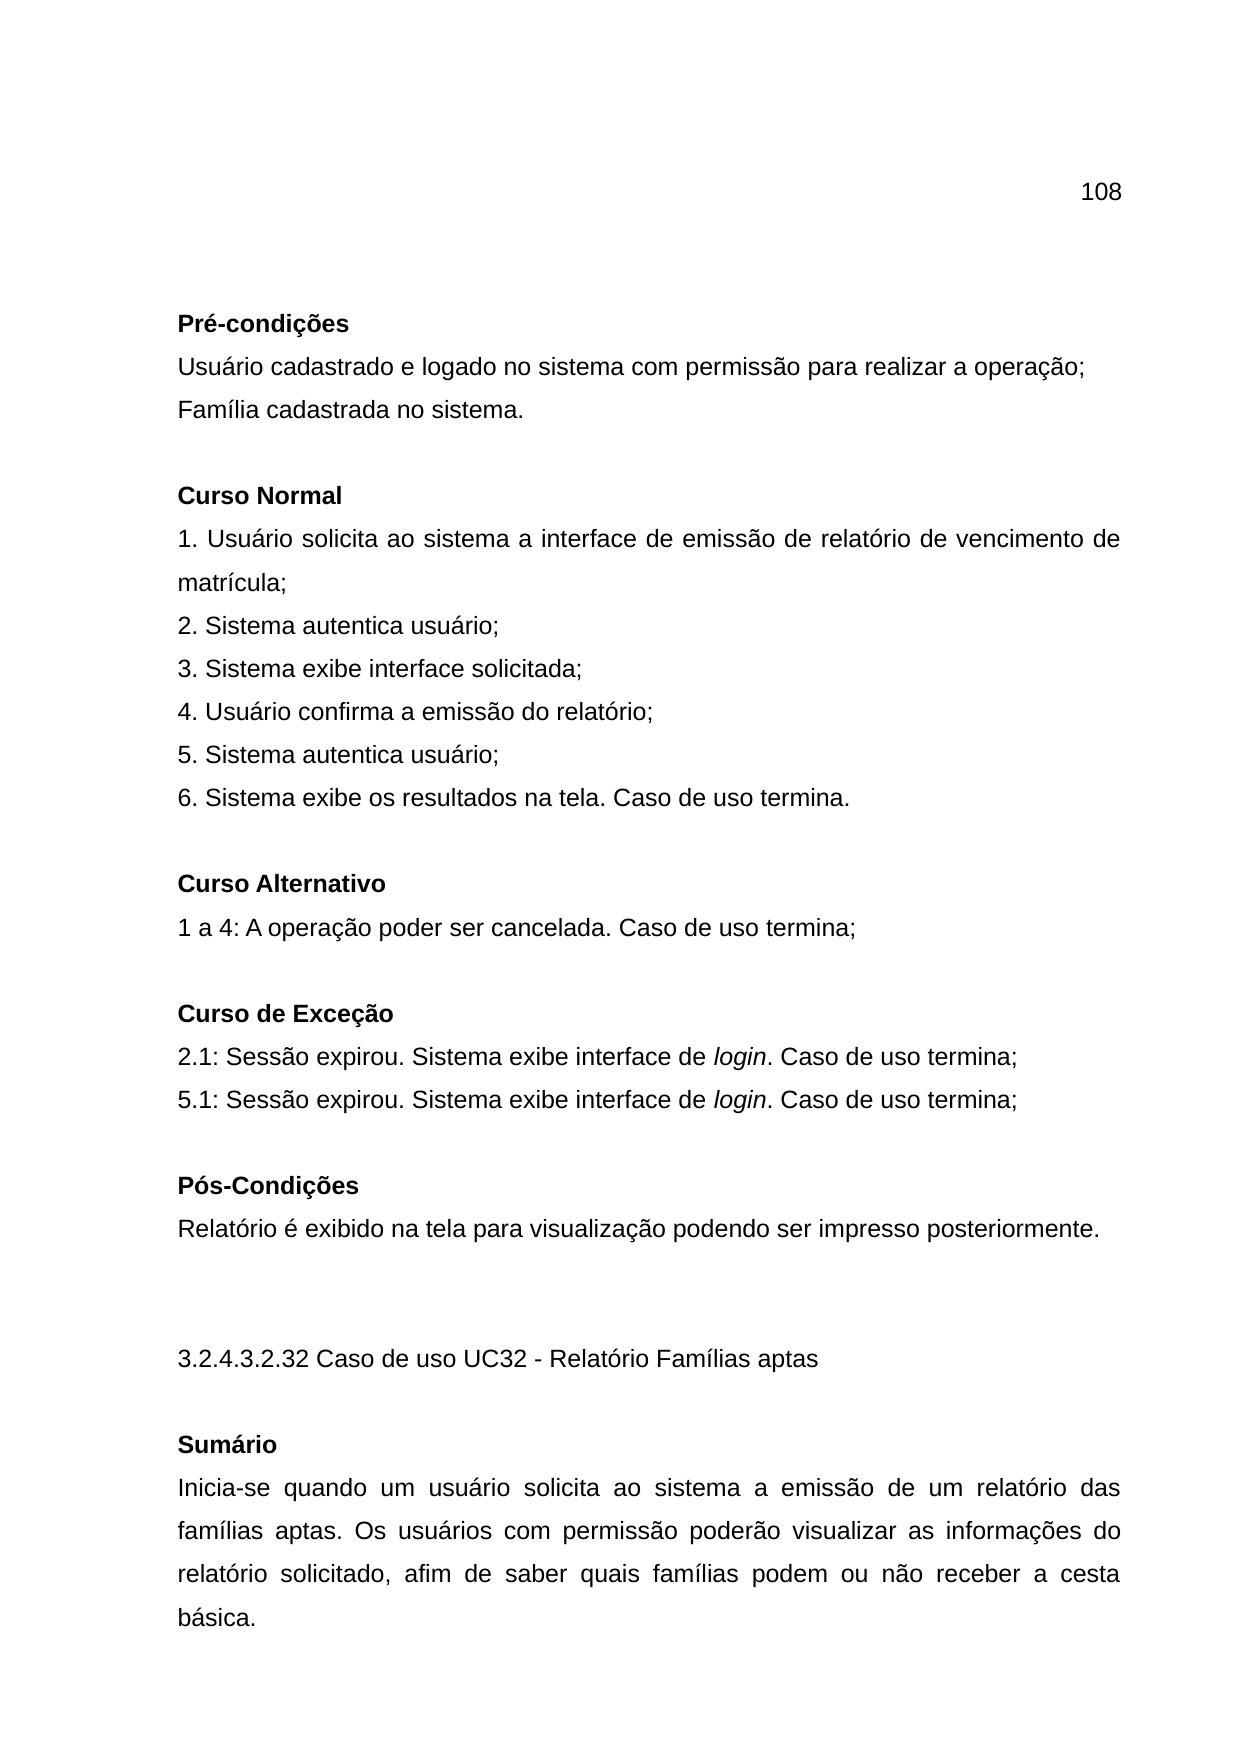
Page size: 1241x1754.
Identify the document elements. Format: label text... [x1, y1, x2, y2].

text Inicia-se quando um usuário solicita ao sistema a emissão de um relatório das famílias aptas. Os usuários com permissão poderão visualizar as informações do relatório solicitado, afim de saber quais famílias podem ou não receber a cesta básica. [177, 1473, 1122, 1631]
text 1 a 4: A operação poder ser cancelada. Caso de uso termina; [177, 913, 1122, 941]
text Família cadastrada no sistema. [177, 395, 1122, 424]
text 2.1: Sessão expirou. Sistema exibe interface de login. Caso de uso termina; [177, 1042, 1122, 1071]
text 3.2.4.3.2.32 Caso de uso UC32 - Relatório Famílias aptas [177, 1344, 1122, 1373]
text Curso Normal [177, 481, 1122, 510]
text Curso Alternativo [177, 869, 1122, 898]
text 5.1: Sessão expirou. Sistema exibe interface de login. Caso de uso termina; [177, 1085, 1122, 1114]
text Curso de Exceção [177, 999, 1122, 1028]
text Relatório é exibido na tela para visualização podendo ser impresso posteriormente. [177, 1214, 1122, 1243]
text Sumário [177, 1430, 1122, 1459]
text 3. Sistema exibe interface solicitada; [177, 654, 1122, 683]
text 5. Sistema autentica usuário; [177, 740, 1122, 769]
text 4. Usuário confirma a emissão do relatório; [177, 697, 1122, 726]
text Usuário cadastrado e logado no sistema com permissão para realizar a operação; [177, 352, 1122, 381]
text Pós-Condições [177, 1171, 1122, 1200]
text 2. Sistema autentica usuário; [177, 611, 1122, 639]
text 6. Sistema exibe os resultados na tela. Caso de uso termina. [177, 783, 1122, 812]
text 1. Usuário solicita ao sistema a interface de emissão de relatório de vencimento de matrícula; [177, 524, 1122, 596]
text Pré-condições [177, 309, 1122, 338]
